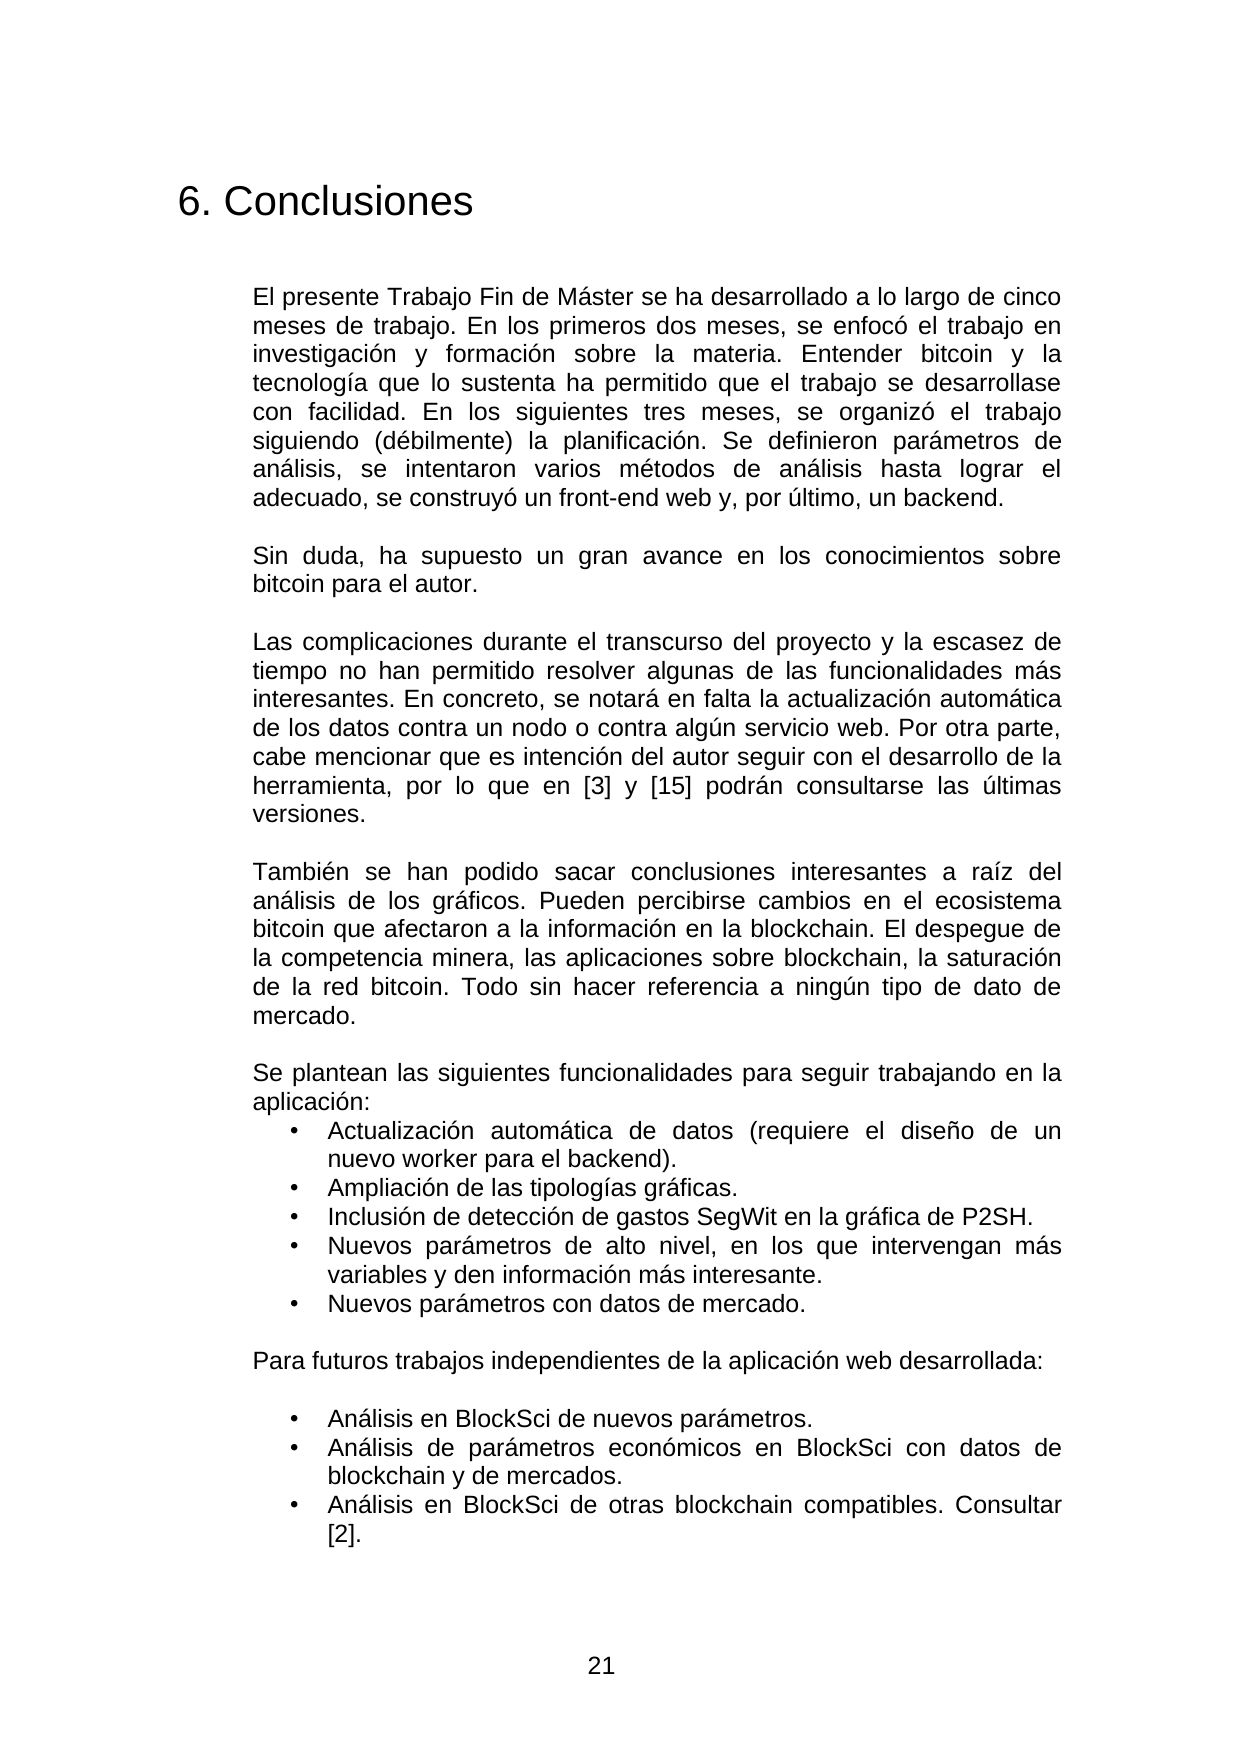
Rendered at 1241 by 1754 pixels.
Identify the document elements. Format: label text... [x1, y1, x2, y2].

text El presente Trabajo Fin de Máster se ha desarrollado a lo largo de cinco meses de trabajo. En los primeros dos meses, se enfocó el trabajo en investigación y formación sobre la materia. Entender bitcoin y la tecnología que lo sustenta ha permitido que el trabajo se desarrollase con facilidad. En los siguientes tres meses, se organizó el trabajo siguiendo (débilmente) la planificación. Se definieron parámetros de análisis, se intentaron varios métodos de análisis hasta lograr el adecuado, se construyó un front-end web y, por último, un backend. [252, 282, 1063, 512]
list Inclusión de detección de gastos SegWit en la gráfica de P2SH. [290, 1202, 1063, 1231]
text Las complicaciones durante el transcurso del proyecto y la escasez de tiempo no han permitido resolver algunas de las funcionalidades más interesantes. En concreto, se notará en falta la actualización automática de los datos contra un nodo o contra algún servicio web. Por otra parte, cabe mencionar que es intención del autor seguir con el desarrollo de la herramienta, por lo que en [3] y [15] podrán consultarse las últimas versiones. [252, 627, 1063, 828]
list Actualización automática de datos (requiere el diseño de un nuevo worker para el backend). [290, 1116, 1063, 1173]
text Para futuros trabajos independientes de la aplicación web desarrollada: [252, 1346, 1063, 1375]
text Sin duda, ha supuesto un gran avance en los conocimientos sobre bitcoin para el autor. [252, 541, 1063, 598]
list Nuevos parámetros de alto nivel, en los que intervengan más variables y den información más interesante. [290, 1231, 1063, 1288]
list Ampliación de las tipologías gráficas. [290, 1173, 1063, 1202]
text Se plantean las siguientes funcionalidades para seguir trabajando en la aplicación: [252, 1058, 1063, 1116]
list Nuevos parámetros con datos de mercado. [290, 1288, 1063, 1317]
list Análisis de parámetros económicos en BlockSci con datos de blockchain y de mercados. [290, 1432, 1063, 1490]
text También se han podido sacar conclusiones interesantes a raíz del análisis de los gráficos. Pueden percibirse cambios en el ecosistema bitcoin que afectaron a la información en la blockchain. El despegue de la competencia minera, las aplicaciones sobre blockchain, la saturación de la red bitcoin. Todo sin hacer referencia a ningún tipo de dato de mercado. [252, 857, 1063, 1029]
subtitle 6. Conclusiones [177, 176, 1063, 224]
list Análisis en BlockSci de nuevos parámetros. [290, 1404, 1063, 1432]
list Análisis en BlockSci de otras blockchain compatibles. Consultar [2]. [290, 1490, 1063, 1548]
